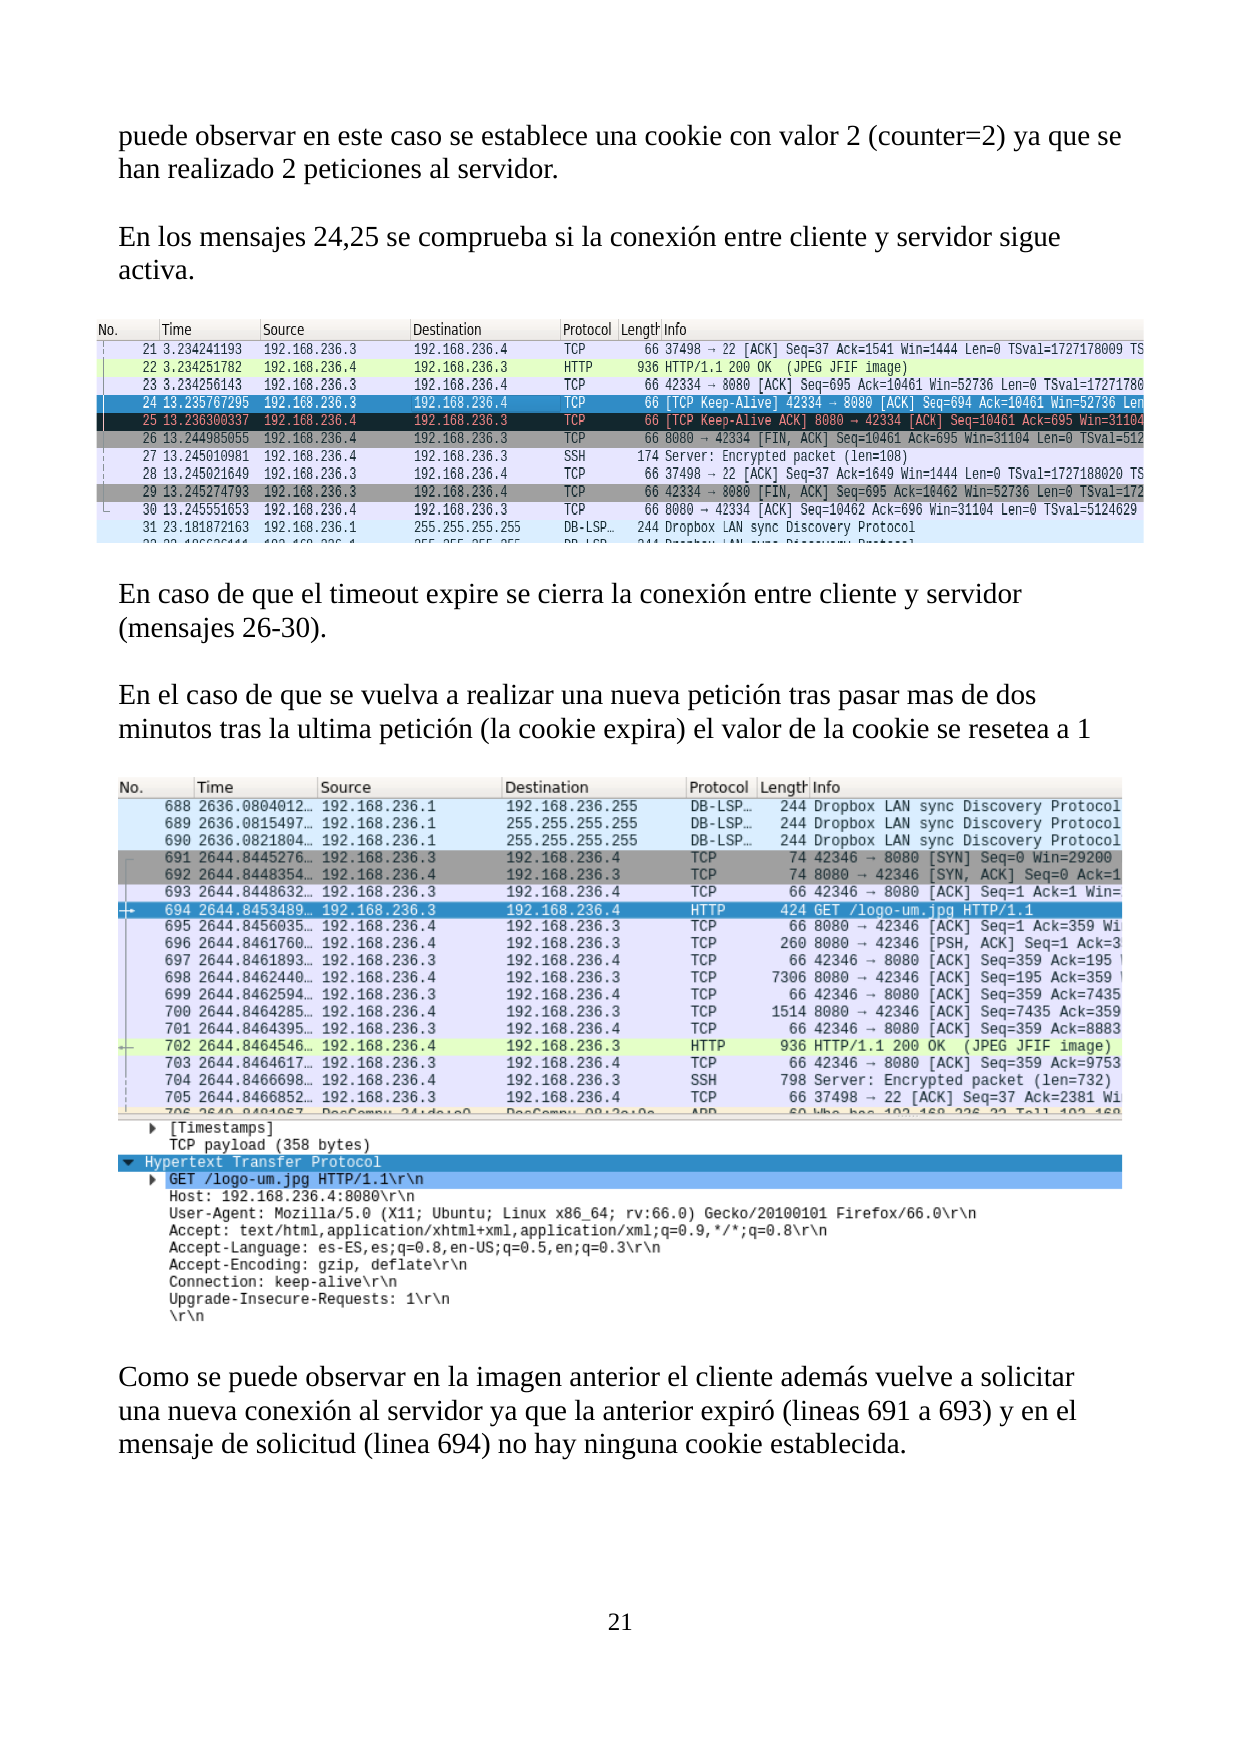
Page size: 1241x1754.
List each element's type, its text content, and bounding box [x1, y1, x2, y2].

text En caso de que el timeout expire se cierra la conexión entre cliente y servidor (mensajes 26-30). [118, 577, 1122, 644]
text En el caso de que se vuelva a realizar una nueva petición tras pasar mas de dos minutos tras la ultima petición (la cookie expira) el valor de la cookie se resetea a 1 [118, 677, 1122, 744]
picture [96, 319, 1144, 543]
text Como se puede observar en la imagen anterior el cliente además vuelve a solicitar una nueva conexión al servidor ya que la anterior expiró (lineas 691 a 693) y en el mensaje de solicitud (linea 694) no hay ninguna cookie establecida. [118, 1359, 1122, 1460]
text puede observar en este caso se establece una cookie con valor 2 (counter=2) ya que se han realizado 2 peticiones al servidor. [118, 118, 1122, 185]
text En los mensajes 24,25 se comprueba si la conexión entre cliente y servidor sigue activa. [118, 219, 1122, 286]
picture [118, 777, 1123, 1326]
